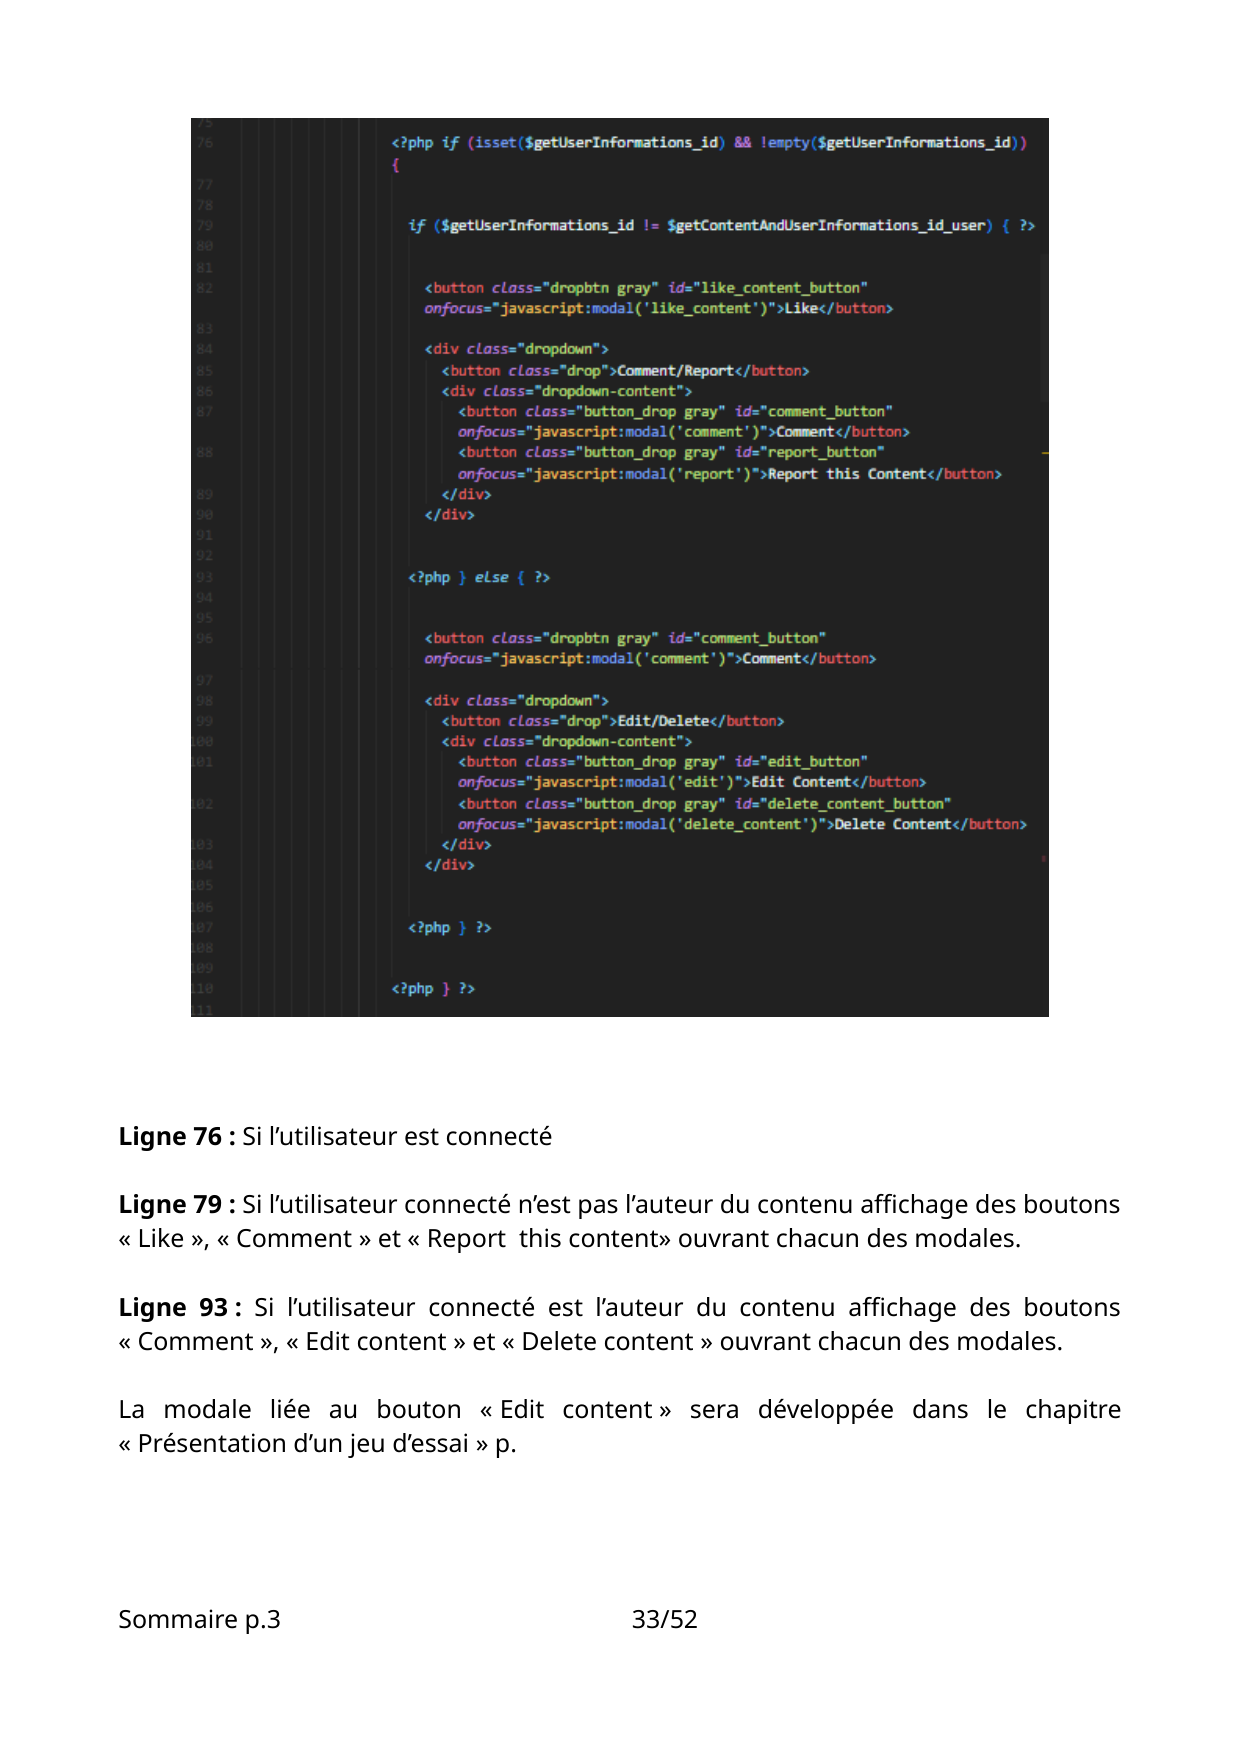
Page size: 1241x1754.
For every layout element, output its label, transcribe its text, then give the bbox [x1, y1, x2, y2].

picture [191, 118, 1049, 1017]
text Ligne 93 : Si l’utilisateur connecté est l’auteur du contenu affichage des boutons « Comment », « Edit content » et « Delete content » ouvrant chacun des modales. [118, 1289, 1122, 1357]
text Ligne 79 : Si l’utilisateur connecté n’est pas l’auteur du contenu affichage des boutons « Like », « Comment » et « Report this content» ouvrant chacun des modales. [118, 1187, 1122, 1255]
text La modale liée au bouton « Edit content » sera développée dans le chapitre « Présentation d’un jeu d’essai » p. [118, 1391, 1122, 1459]
text Ligne 76 : Si l’utilisateur est connecté [118, 1119, 1122, 1153]
